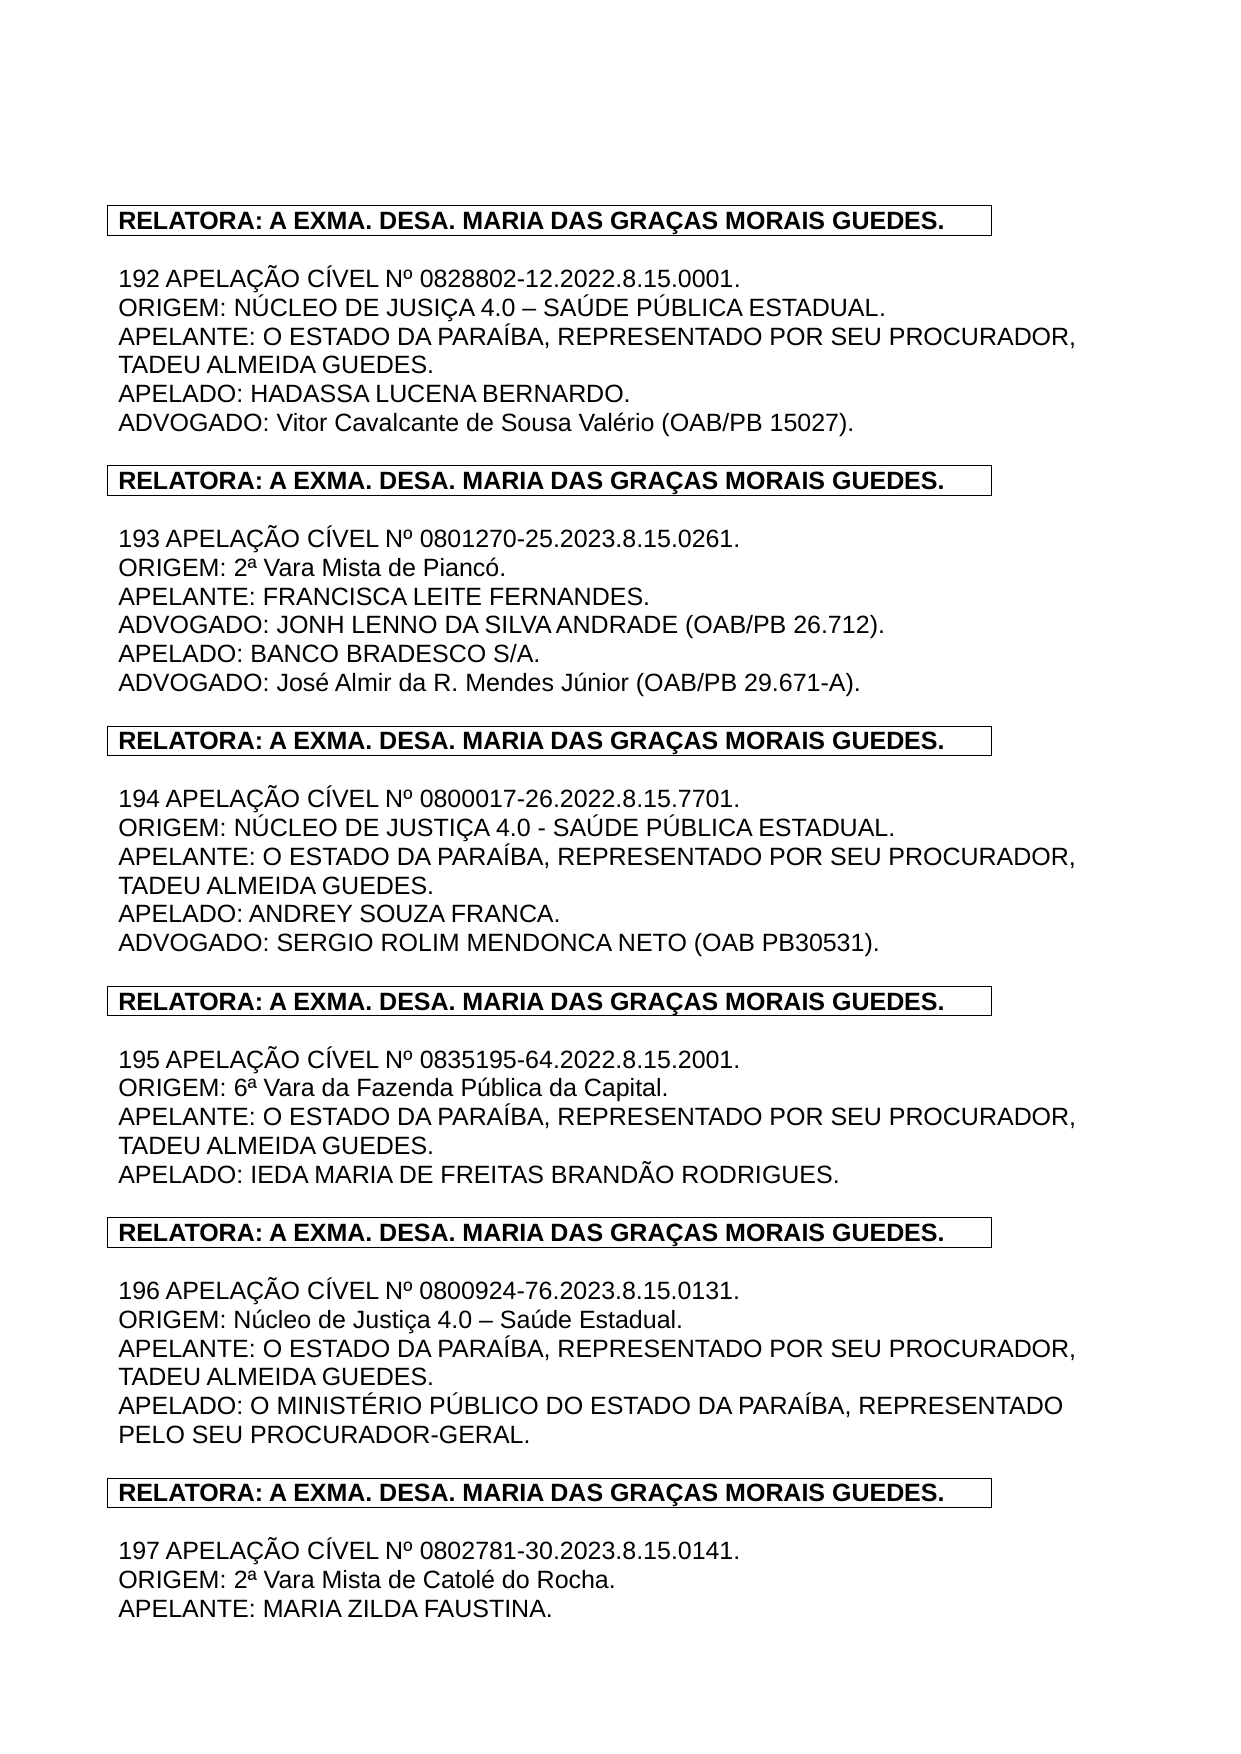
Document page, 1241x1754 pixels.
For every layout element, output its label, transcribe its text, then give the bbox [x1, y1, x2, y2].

text APELANTE: O ESTADO DA PARAÍBA, REPRESENTADO POR SEU PROCURADOR, TADEU ALMEIDA GUEDES. [118, 842, 1122, 899]
text APELADO: IEDA MARIA DE FREITAS BRANDÃO RODRIGUES. [118, 1160, 1122, 1188]
text 192 APELAÇÃO CÍVEL Nº 0828802-12.2022.8.15.0001. [118, 264, 1122, 293]
table_header RELATORA: A EXMA. DESA. MARIA DAS GRAÇAS MORAIS GUEDES. [108, 1479, 991, 1507]
text APELADO: HADASSA LUCENA BERNARDO. [118, 379, 1122, 408]
text ADVOGADO: SERGIO ROLIM MENDONCA NETO (OAB PB30531). [118, 928, 1122, 957]
text 193 APELAÇÃO CÍVEL Nº 0801270-25.2023.8.15.0261. [118, 524, 1122, 553]
text APELADO: BANCO BRADESCO S/A. [118, 639, 1122, 668]
text ORIGEM: NÚCLEO DE JUSIÇA 4.0 – SAÚDE PÚBLICA ESTADUAL. [118, 293, 1122, 322]
text 197 APELAÇÃO CÍVEL Nº 0802781-30.2023.8.15.0141. [118, 1536, 1122, 1565]
text APELANTE: O ESTADO DA PARAÍBA, REPRESENTADO POR SEU PROCURADOR, TADEU ALMEIDA GUEDES. [118, 322, 1122, 379]
table_header RELATORA: A EXMA. DESA. MARIA DAS GRAÇAS MORAIS GUEDES. [108, 727, 991, 755]
text ADVOGADO: José Almir da R. Mendes Júnior (OAB/PB 29.671-A). [118, 668, 1122, 697]
text 195 APELAÇÃO CÍVEL Nº 0835195-64.2022.8.15.2001. [118, 1045, 1122, 1073]
text 194 APELAÇÃO CÍVEL Nº 0800017-26.2022.8.15.7701. [118, 784, 1122, 813]
text 196 APELAÇÃO CÍVEL Nº 0800924-76.2023.8.15.0131. [118, 1276, 1122, 1305]
text APELANTE: FRANCISCA LEITE FERNANDES. [118, 582, 1122, 611]
text APELADO: O MINISTÉRIO PÚBLICO DO ESTADO DA PARAÍBA, REPRESENTADO PELO SEU PROCURADOR-GERAL. [118, 1391, 1122, 1449]
table_header RELATORA: A EXMA. DESA. MARIA DAS GRAÇAS MORAIS GUEDES. [108, 987, 991, 1015]
text ORIGEM: 2ª Vara Mista de Catolé do Rocha. [118, 1565, 1122, 1594]
table_header RELATORA: A EXMA. DESA. MARIA DAS GRAÇAS MORAIS GUEDES. [108, 206, 991, 234]
text ORIGEM: 6ª Vara da Fazenda Pública da Capital. [118, 1073, 1122, 1102]
text ORIGEM: Núcleo de Justiça 4.0 – Saúde Estadual. [118, 1305, 1122, 1334]
text ADVOGADO: JONH LENNO DA SILVA ANDRADE (OAB/PB 26.712). [118, 611, 1122, 639]
text ADVOGADO: Vitor Cavalcante de Sousa Valério (OAB/PB 15027). [118, 408, 1122, 437]
text ORIGEM: 2ª Vara Mista de Piancó. [118, 553, 1122, 582]
text APELANTE: O ESTADO DA PARAÍBA, REPRESENTADO POR SEU PROCURADOR, TADEU ALMEIDA GUEDES. [118, 1102, 1122, 1160]
text APELANTE: O ESTADO DA PARAÍBA, REPRESENTADO POR SEU PROCURADOR, TADEU ALMEIDA GUEDES. [118, 1334, 1122, 1391]
text APELADO: ANDREY SOUZA FRANCA. [118, 899, 1122, 928]
table_header RELATORA: A EXMA. DESA. MARIA DAS GRAÇAS MORAIS GUEDES. [108, 1218, 991, 1247]
table_header RELATORA: A EXMA. DESA. MARIA DAS GRAÇAS MORAIS GUEDES. [108, 466, 991, 495]
text APELANTE: MARIA ZILDA FAUSTINA. [118, 1594, 1122, 1623]
text ORIGEM: NÚCLEO DE JUSTIÇA 4.0 - SAÚDE PÚBLICA ESTADUAL. [118, 813, 1122, 842]
